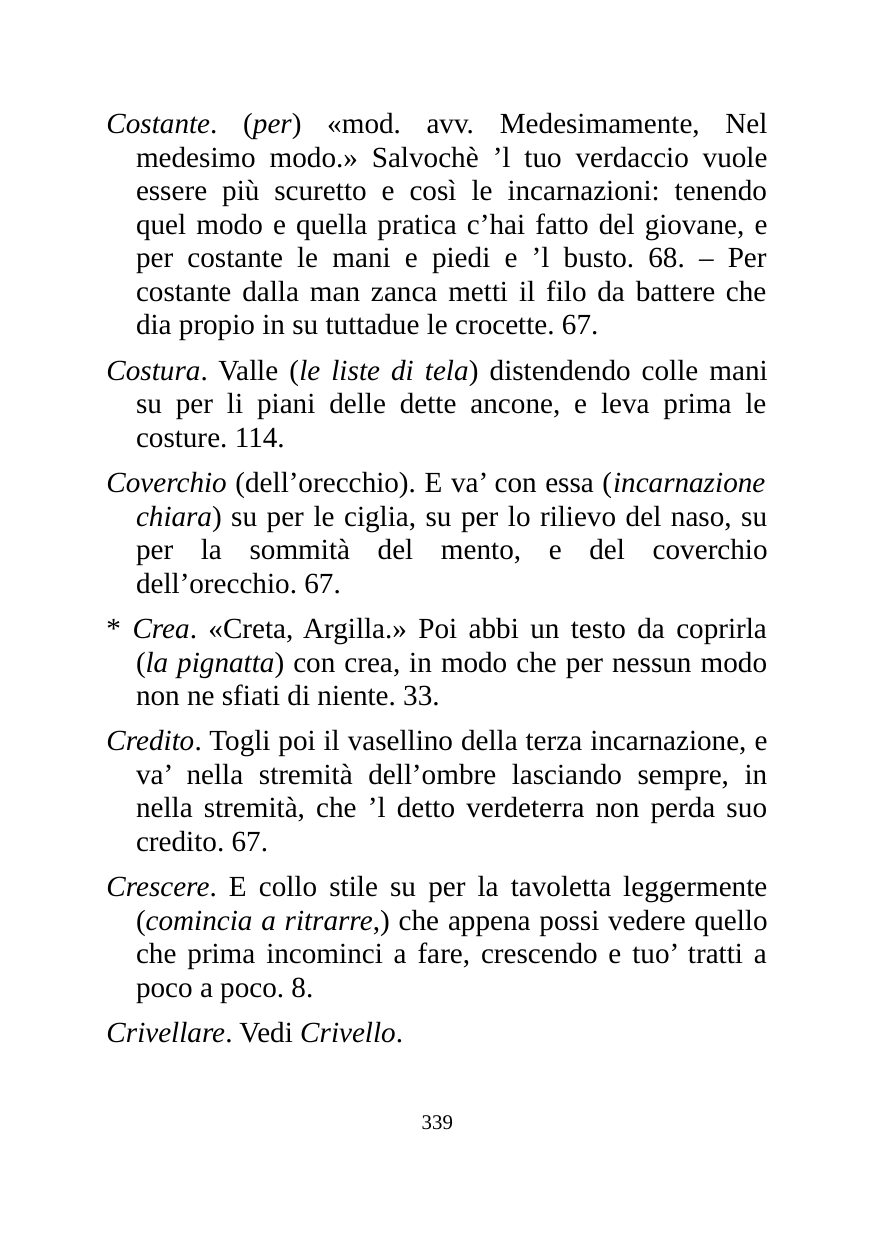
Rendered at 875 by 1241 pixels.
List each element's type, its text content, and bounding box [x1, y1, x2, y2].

text Credito. Togli poi il vasellino della terza incarnazione, e va’ nella stremità dell’ombre lasciando sempre, in nella stremità, che ’l detto verdeterra non perda suo credito. 67. [106, 723, 768, 858]
text Crivellare. Vedi Crivello. [106, 1015, 768, 1049]
text Coverchio (dell’orecchio). E va’ con essa (incarnazione chiara) su per le ciglia, su per lo rilievo del naso, su per la sommità del mento, e del coverchio dell’orecchio. 67. [106, 465, 768, 599]
text Costante. (per) «mod. avv. Medesimamente, Nel medesimo modo.» Salvochè ’l tuo verdaccio vuole essere più scuretto e così le incarnazioni: tenendo quel modo e quella pratica c’hai fatto del giovane, e per costante le mani e piedi e ’l busto. 68. – Per costante dalla man zanca metti il filo da battere che dia propio in su tuttadue le crocette. 67. [106, 106, 768, 341]
text Costura. Valle (le liste di tela) distendendo colle mani su per li piani delle dette ancone, e leva prima le costure. 114. [106, 353, 768, 453]
text * Crea. «Creta, Argilla.» Poi abbi un testo da coprirla (la pignatta) con crea, in modo che per nessun modo non ne sfiati di niente. 33. [106, 611, 768, 712]
text Crescere. E collo stile su per la tavoletta leggermente (comincia a ritrarre,) che appena possi vedere quello che prima incominci a fare, crescendo e tuo’ tratti a poco a poco. 8. [106, 869, 768, 1004]
